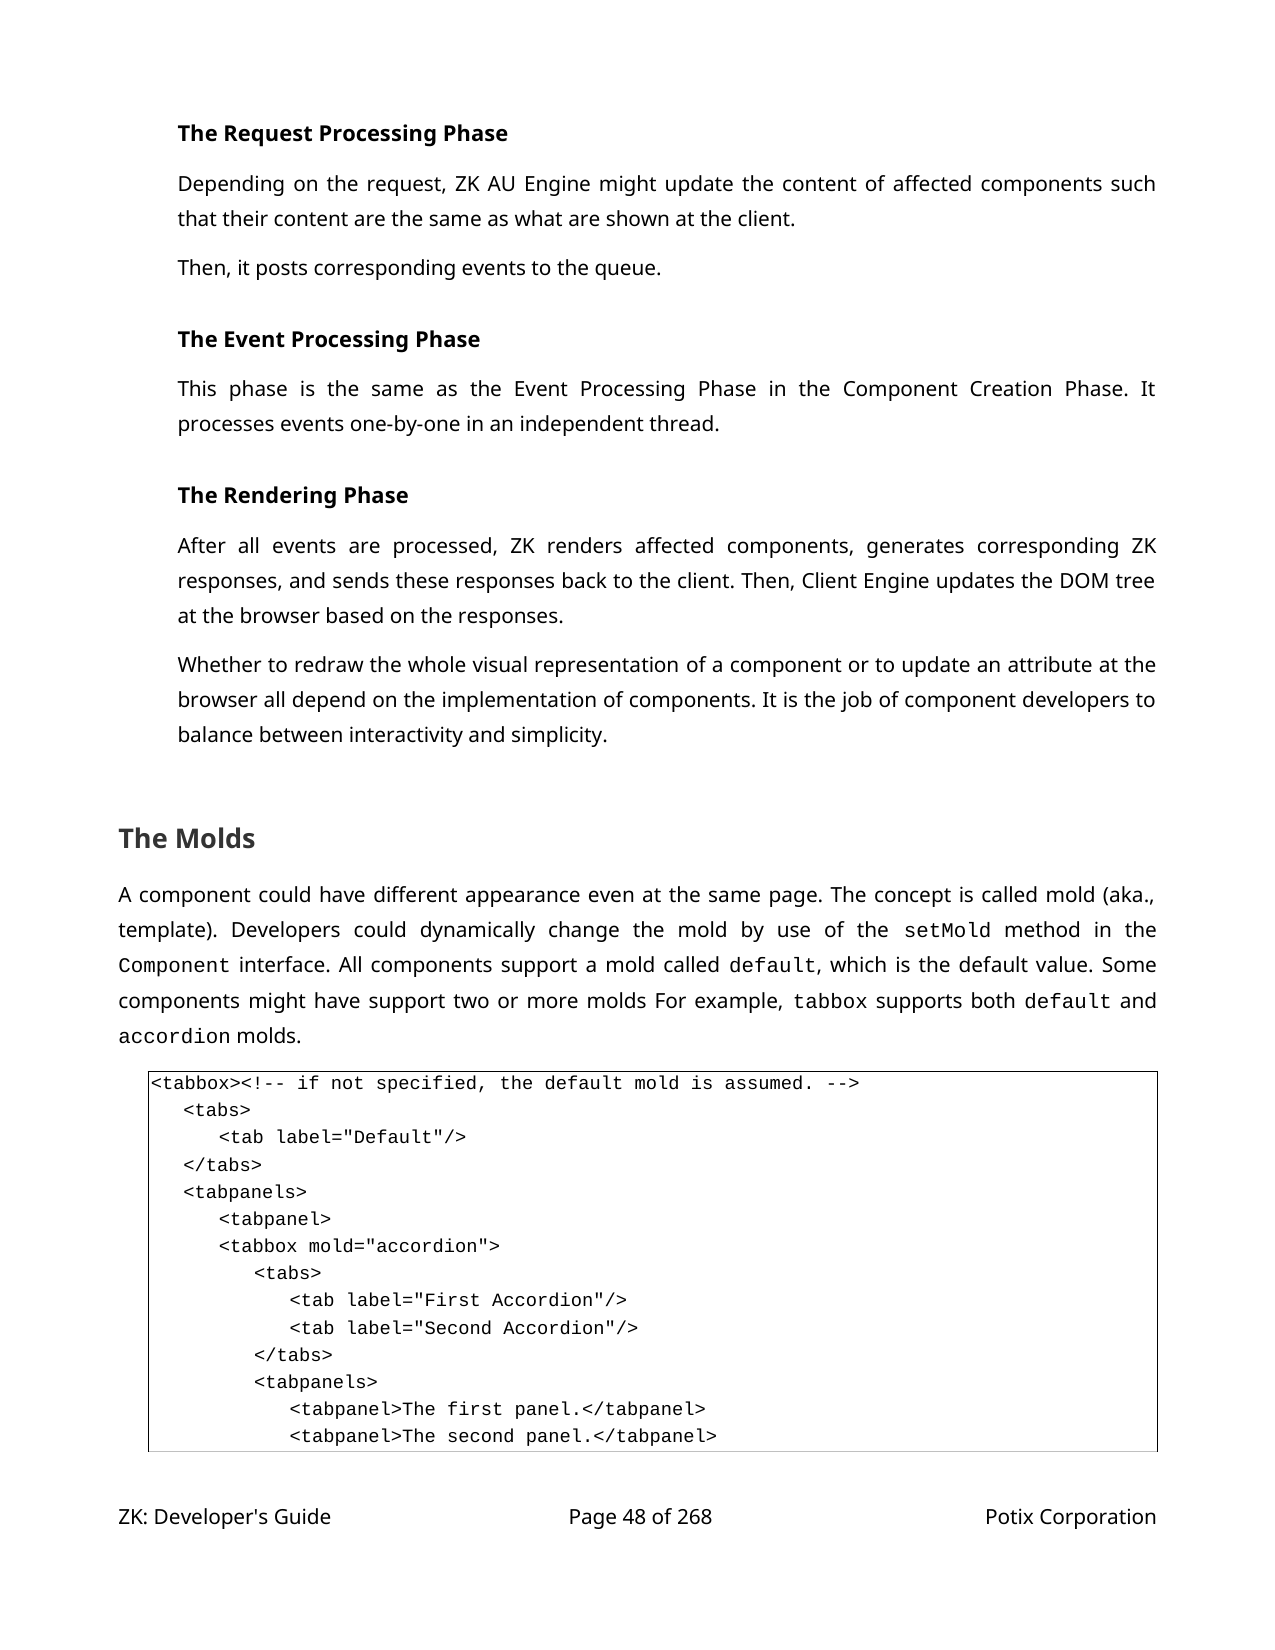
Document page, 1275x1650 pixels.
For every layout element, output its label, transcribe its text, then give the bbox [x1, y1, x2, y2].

text </tabs> [149, 1152, 1157, 1177]
text <tabpanels> [149, 1370, 1157, 1394]
text <tab label="First Accordion"/> [149, 1288, 1157, 1313]
text Then, it posts corresponding events to the queue. [177, 253, 1157, 281]
subtitle The Molds [118, 819, 1157, 856]
subtitle The Rendering Phase [177, 480, 1157, 510]
text <tabpanel>The first panel.</tabpanel> [149, 1397, 1157, 1421]
text After all events are processed, ZK renders affected components, generates corresponding ZK responses, and sends these responses back to the client. Then, Client Engine updates the DOM tree at the browser based on the responses. [177, 531, 1157, 629]
text <tabs> [149, 1098, 1157, 1122]
text <tabpanels> [149, 1179, 1157, 1204]
text <tabbox mold="accordion"> [149, 1234, 1157, 1258]
text </tabs> [149, 1343, 1157, 1367]
text <tab label="Default"/> [149, 1125, 1157, 1149]
text <tab label="Second Accordion"/> [149, 1316, 1157, 1340]
subtitle The Request Processing Phase [177, 118, 1157, 148]
text A component could have different appearance even at the same page. The concept is called mold (aka., template). Developers could dynamically change the mold by use of the setMold method in the Component interface. All components support a mold called default, which is the default value. Some components might have support two or more molds For example, tabbox supports both default and accordion molds. [118, 880, 1157, 1050]
text <tabs> [149, 1261, 1157, 1285]
text This phase is the same as the Event Processing Phase in the Component Creation Phase. It processes events one-by-one in an independent thread. [177, 374, 1157, 438]
subtitle The Event Processing Phase [177, 323, 1157, 353]
text Depending on the request, ZK AU Engine might update the content of affected components such that their content are the same as what are shown at the client. [177, 169, 1157, 232]
text <tabpanel>The second panel.</tabpanel> [149, 1424, 1157, 1451]
text <tabbox><!-- if not specified, the default mold is assumed. --> [149, 1072, 1157, 1095]
text <tabpanel> [149, 1207, 1157, 1231]
text Whether to redraw the whole visual representation of a component or to update an attribute at the browser all depend on the implementation of components. It is the job of component developers to balance between interactivity and simplicity. [177, 650, 1157, 749]
